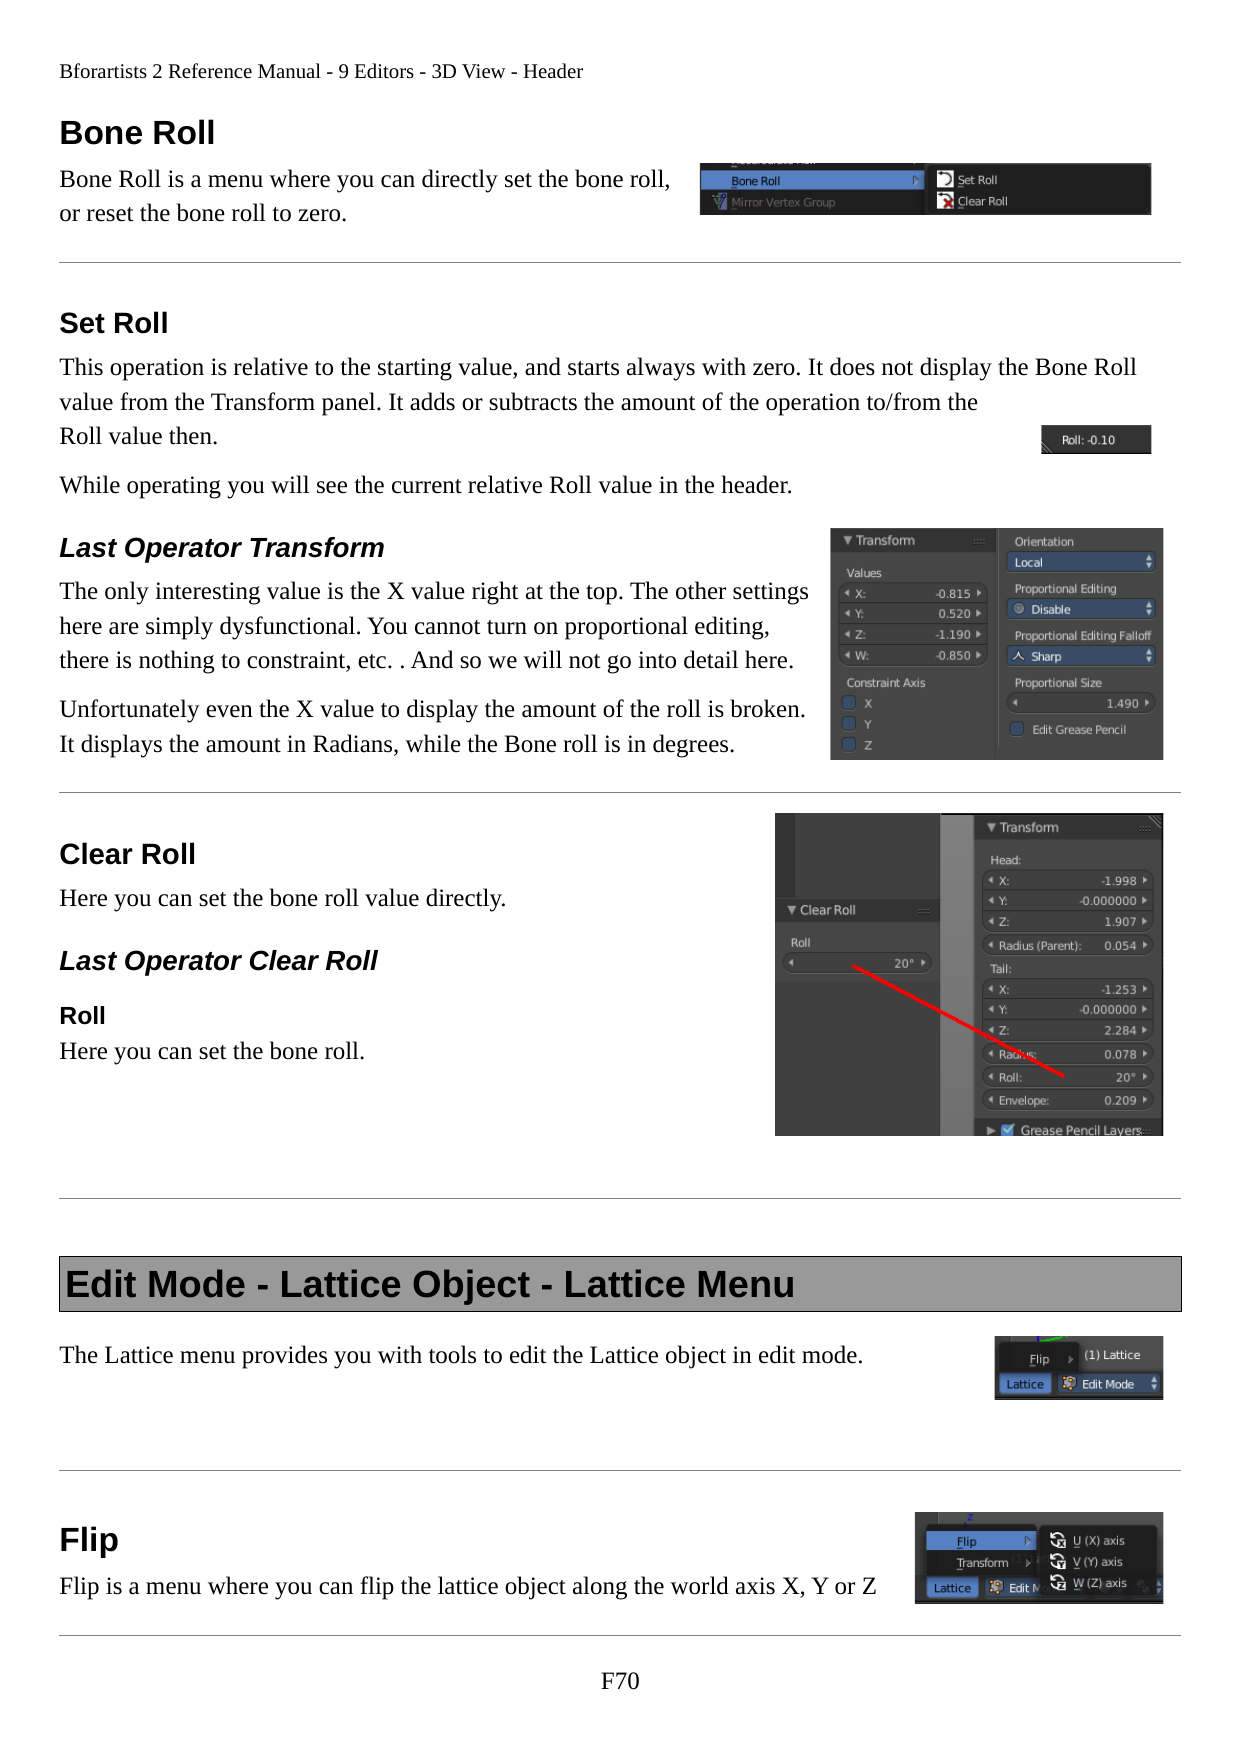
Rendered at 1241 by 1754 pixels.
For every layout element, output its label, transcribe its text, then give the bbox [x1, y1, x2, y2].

picture [830, 528, 1164, 760]
subtitle [1164, 532, 1181, 564]
subtitle [1164, 837, 1181, 870]
table_header Edit Mode - Lattice Object - Lattice Menu [60, 1257, 1181, 1311]
picture [775, 813, 1164, 1136]
text The Lattice menu provides you with tools to edit the Lattice object in edit mode. [59, 1340, 994, 1369]
subtitle [1164, 944, 1181, 976]
picture [1041, 425, 1152, 454]
subtitle [1164, 1520, 1181, 1559]
text Flip is a menu where you can flip the lattice object along the world axis X, Y or Z [59, 1571, 914, 1600]
text The only interesting value is the X value right at the top. The other settings here are simply dysfunctional. You cannot turn on proportional editing, there is nothing to constraint, etc. . And so we will not go into detail here. [59, 576, 830, 674]
text Unfortunately even the X value to display the amount of the roll is broken. It displays the amount in Radians, while the Bone roll is in degrees. [59, 694, 830, 757]
picture [914, 1512, 1164, 1604]
picture [699, 163, 1152, 215]
text Here you can set the bone roll value directly. [59, 883, 775, 912]
subtitle Set Roll [59, 306, 1181, 340]
subtitle Roll [59, 1001, 775, 1030]
subtitle Last Operator Transform [59, 532, 830, 564]
text Here you can set the bone roll. [59, 1036, 775, 1065]
text While operating you will see the current relative Roll value in the header. [59, 470, 1181, 499]
subtitle Flip [59, 1520, 914, 1559]
picture [994, 1336, 1164, 1400]
subtitle Clear Roll [59, 837, 775, 870]
text Bone Roll is a menu where you can directly set the bone roll, or reset the bone roll to zero. [59, 164, 1181, 227]
subtitle [1164, 1001, 1181, 1030]
text This operation is relative to the starting value, and starts always with zero. It does not display the Bone Roll value from the Transform panel. It adds or subtracts the amount of the operation to/from the Roll value then. [59, 352, 1181, 450]
subtitle Bone Roll [59, 113, 1181, 151]
subtitle Last Operator Clear Roll [59, 944, 775, 976]
